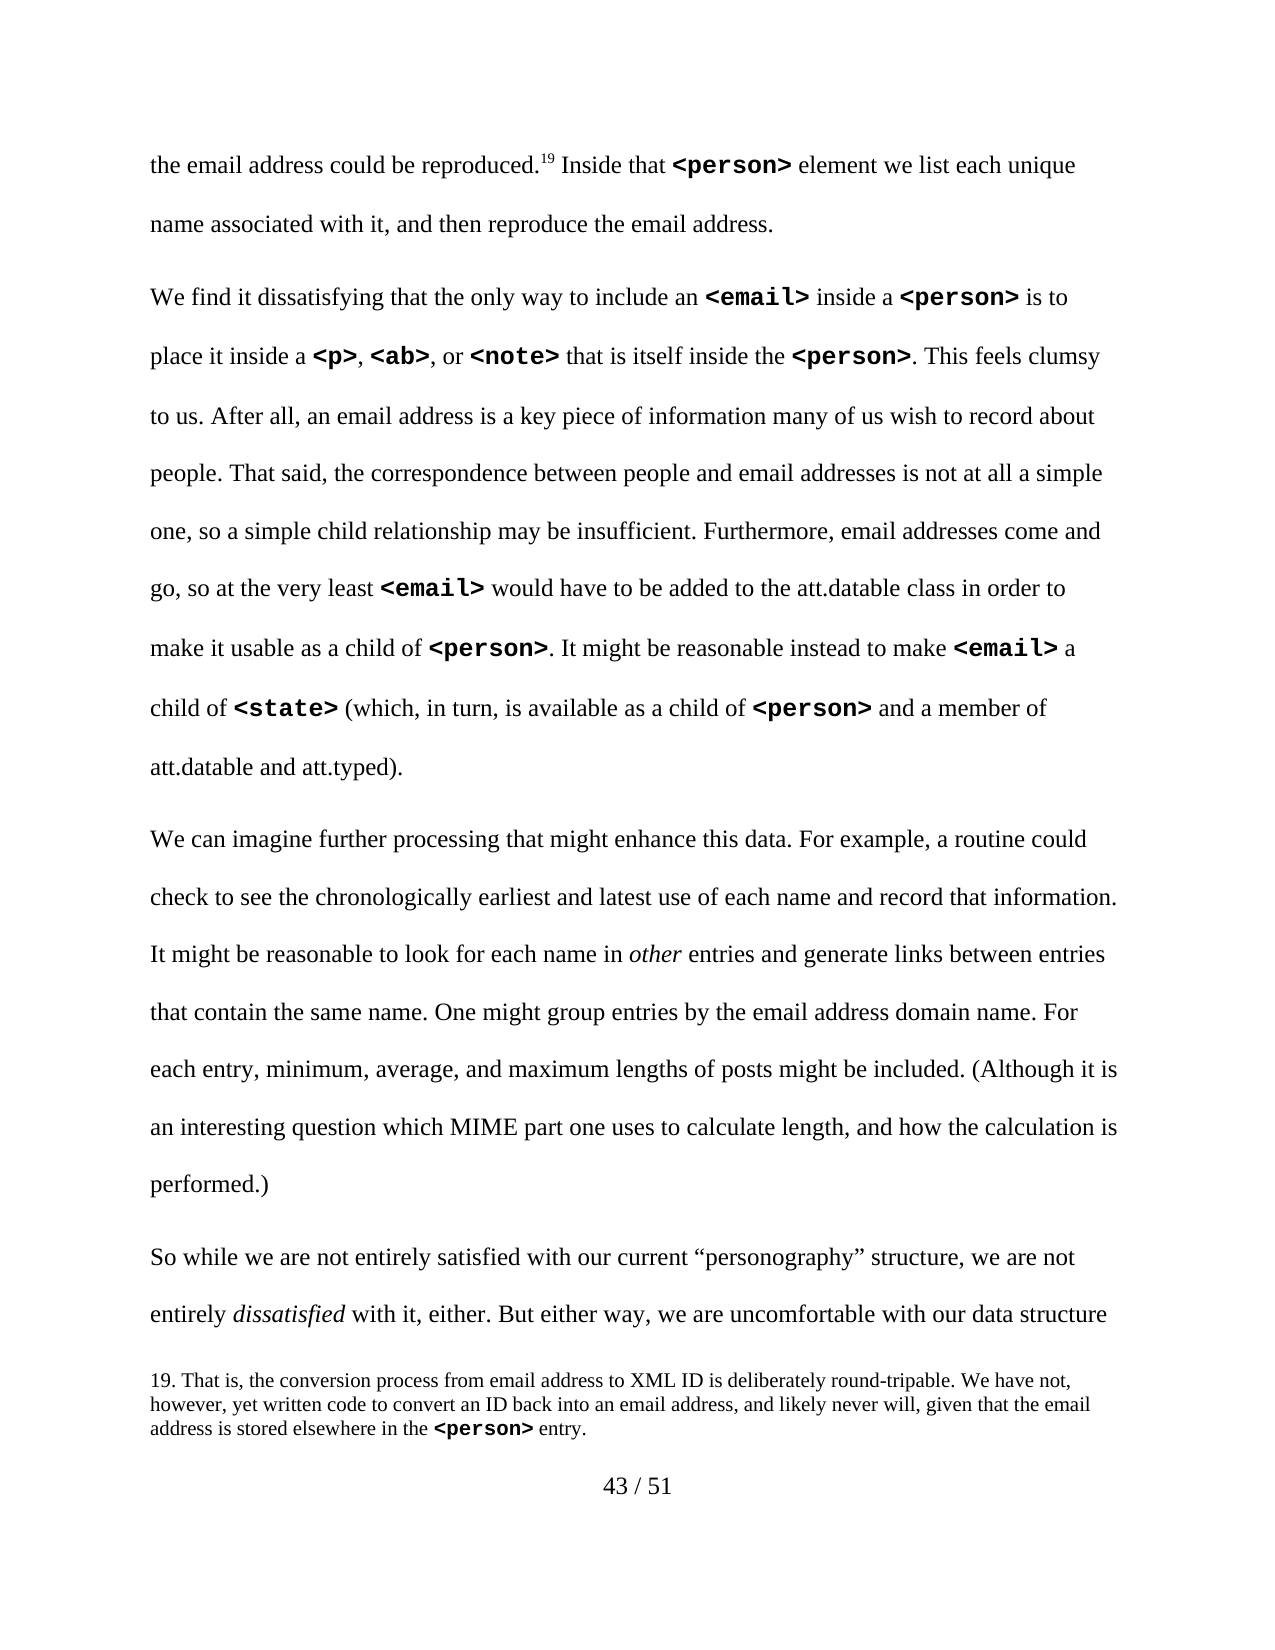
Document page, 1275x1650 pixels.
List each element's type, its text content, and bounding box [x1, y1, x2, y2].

text So while we are not entirely satisfied with our current “personography” structure, we are not entirely dissatisfied with it, either. But either way, we are uncomfortable with our data structure [150, 1242, 1125, 1328]
text the email address could be reproduced. Inside that <person> element we list each unique name associated with it, and then reproduce the email address. [150, 150, 1125, 238]
text . That is, the conversion process from email address to XML ID is deliberately round-tripable. We have not, however, yet written code to convert an ID back into an email address, and likely never will, given that the email address is stored elsewhere in the <person> entry. [150, 1368, 1125, 1442]
text We can imagine further processing that might enhance this data. For example, a routine could check to see the chronologically earliest and latest use of each name and record that information. It might be reasonable to look for each name in other entries and generate links between entries that contain the same name. One might group entries by the email address domain name. For each entry, minimum, average, and maximum lengths of posts might be included. (Although it is an interesting question which MIME part one uses to calculate length, and how the calculation is performed.) [150, 824, 1125, 1198]
text We find it dissatisfying that the only way to include an <email> inside a <person> is to place it inside a <p>, <ab>, or <note> that is itself inside the <person>. This feels clumsy to us. After all, an email address is a key piece of information many of us wish to record about people. That said, the correspondence between people and email addresses is not at all a simple one, so a simple child relationship may be insufficient. Furthermore, email addresses come and go, so at the very least <email> would have to be added to the att.datable class in order to make it usable as a child of <person>. It might be reasonable instead to make <email> a child of <state> (which, in turn, is available as a child of <person> and a member of att.datable and att.typed). [150, 282, 1125, 781]
